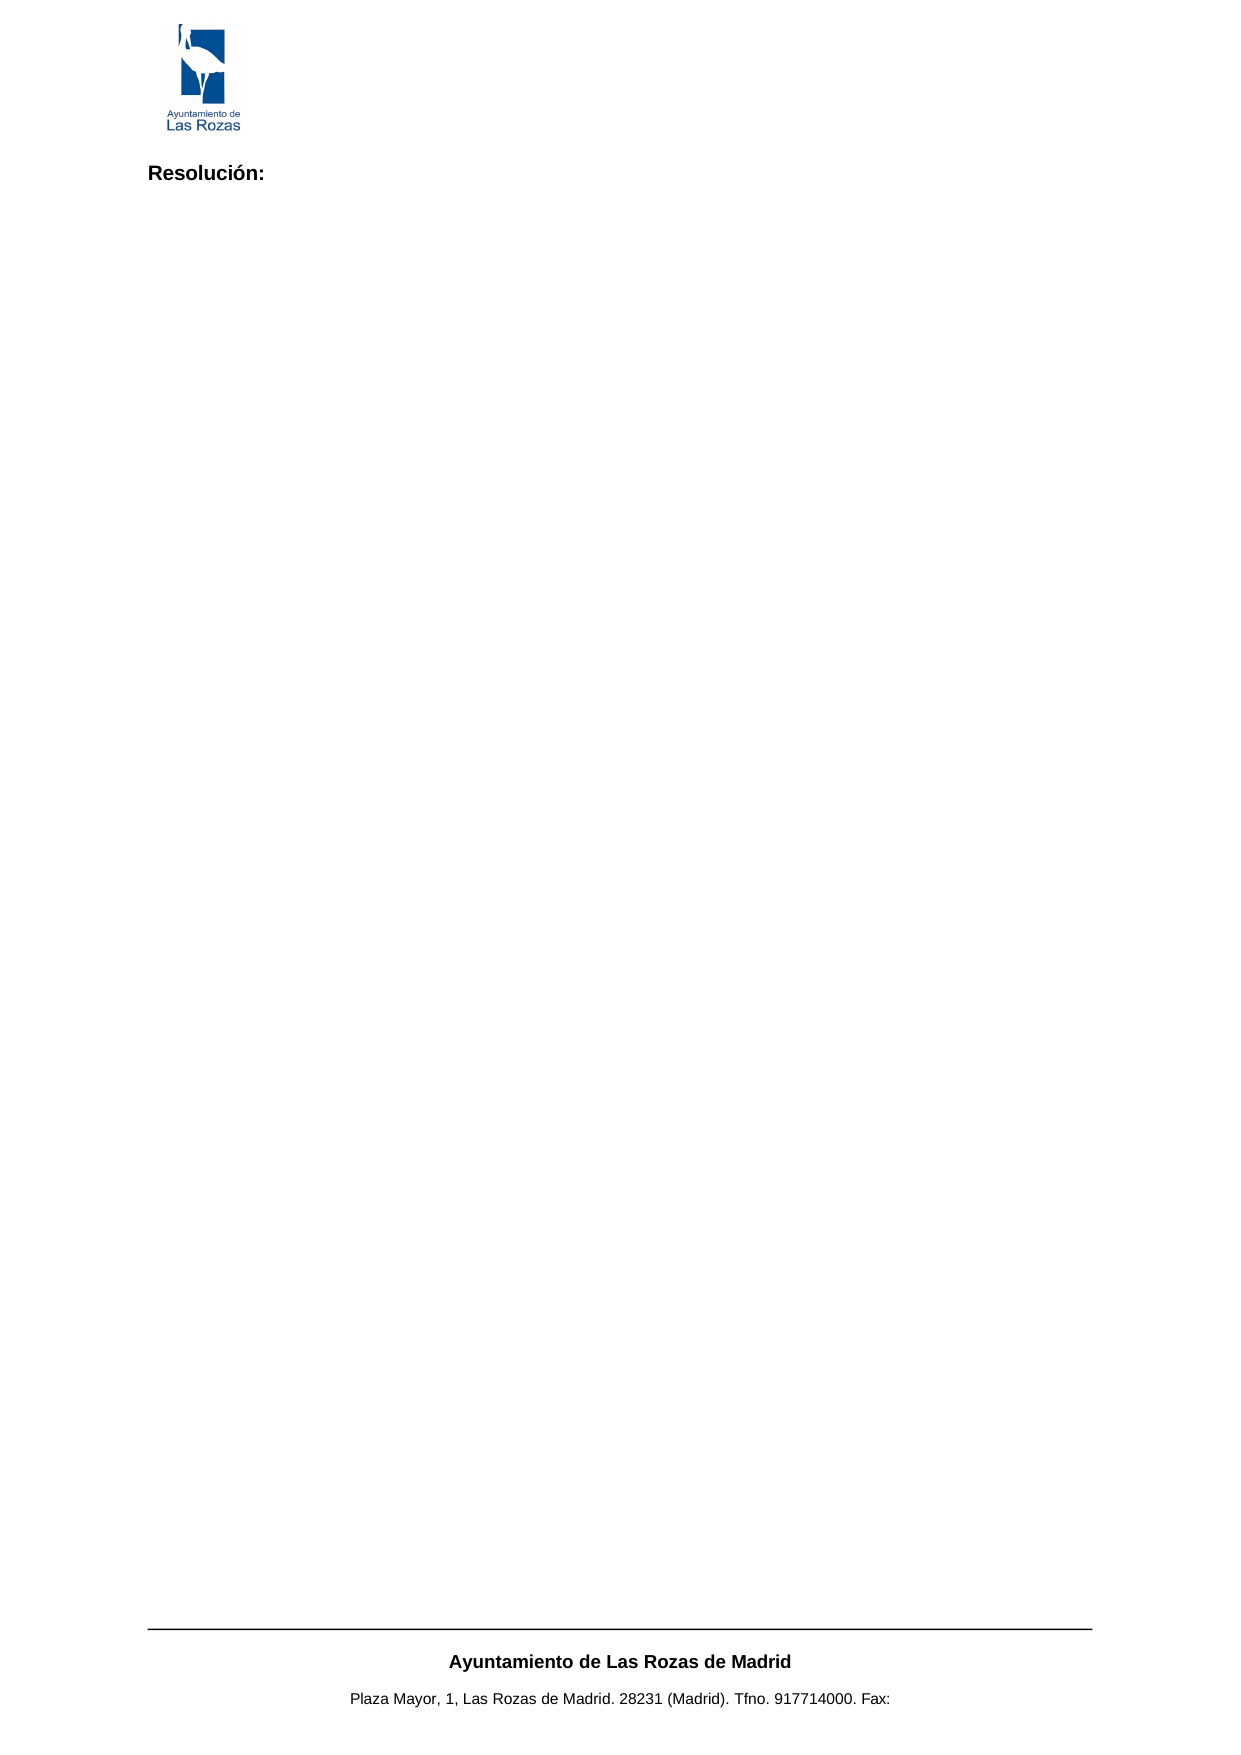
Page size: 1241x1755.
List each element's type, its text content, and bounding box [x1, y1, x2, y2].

subtitle Resolución: [148, 161, 1182, 185]
